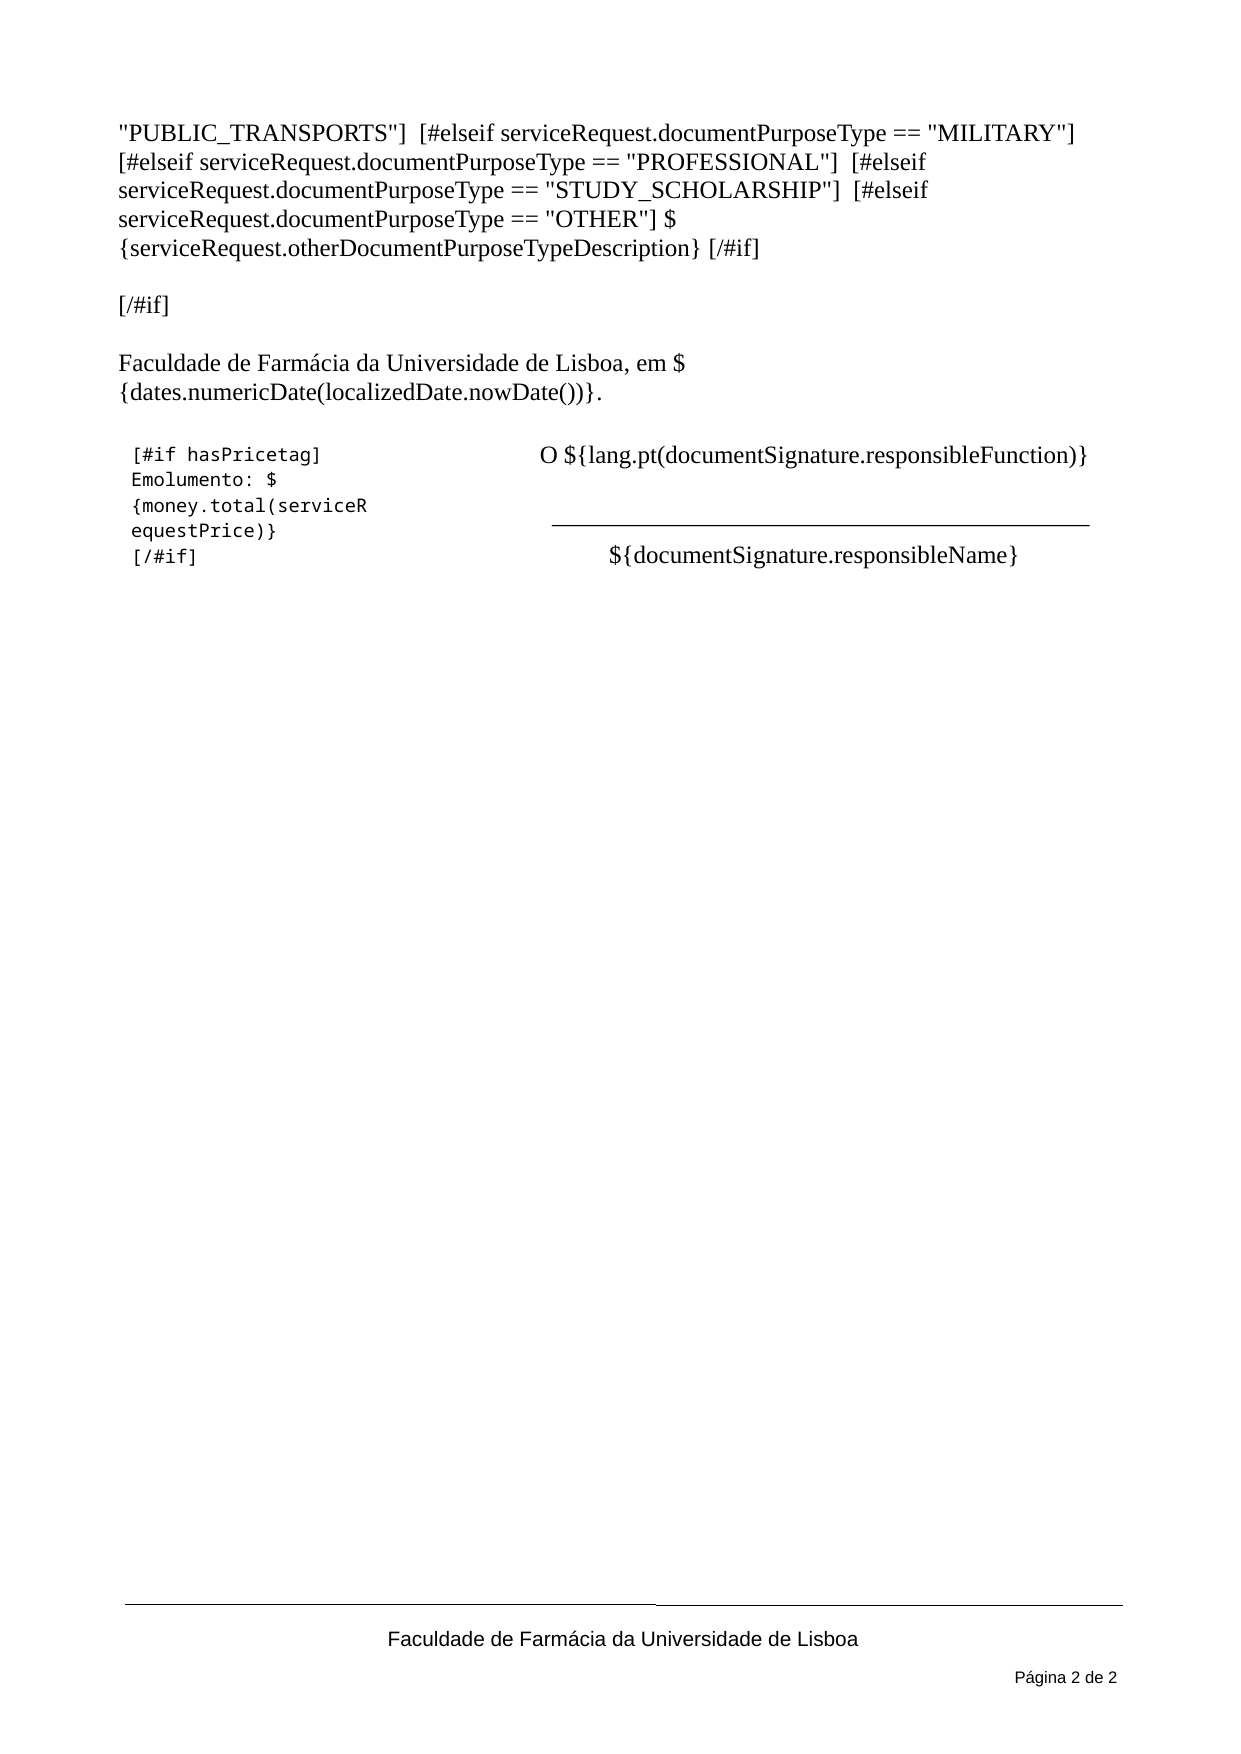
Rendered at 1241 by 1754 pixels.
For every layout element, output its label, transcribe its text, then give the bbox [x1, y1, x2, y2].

text "PUBLIC_TRANSPORTS"] [#elseif serviceRequest.documentPurposeType == "MILITARY"] [#elseif serviceRequest.documentPurposeType == "PROFESSIONAL"] [#elseif serviceRequest.documentPurposeType == "STUDY_SCHOLARSHIP"] [#elseif serviceRequest.documentPurposeType == "OTHER"] ${serviceRequest.otherDocumentPurposeTypeDescription} [/#if] [118, 118, 1122, 262]
table_header O ${lang.pt(documentSignature.responsibleFunction)} [519, 434, 1110, 474]
table_header [#if hasPricetag] Emolumento: ${money.total(serviceRequestPrice)} [/#if] [125, 434, 519, 574]
table_cell ${documentSignature.responsibleName} [519, 534, 1110, 574]
text [/#if] [118, 291, 1122, 319]
table_cell ___________________________________________ [519, 475, 1110, 534]
text Faculdade de Farmácia da Universidade de Lisboa, em ${dates.numericDate(localizedDate.nowDate())}. [118, 348, 1122, 406]
